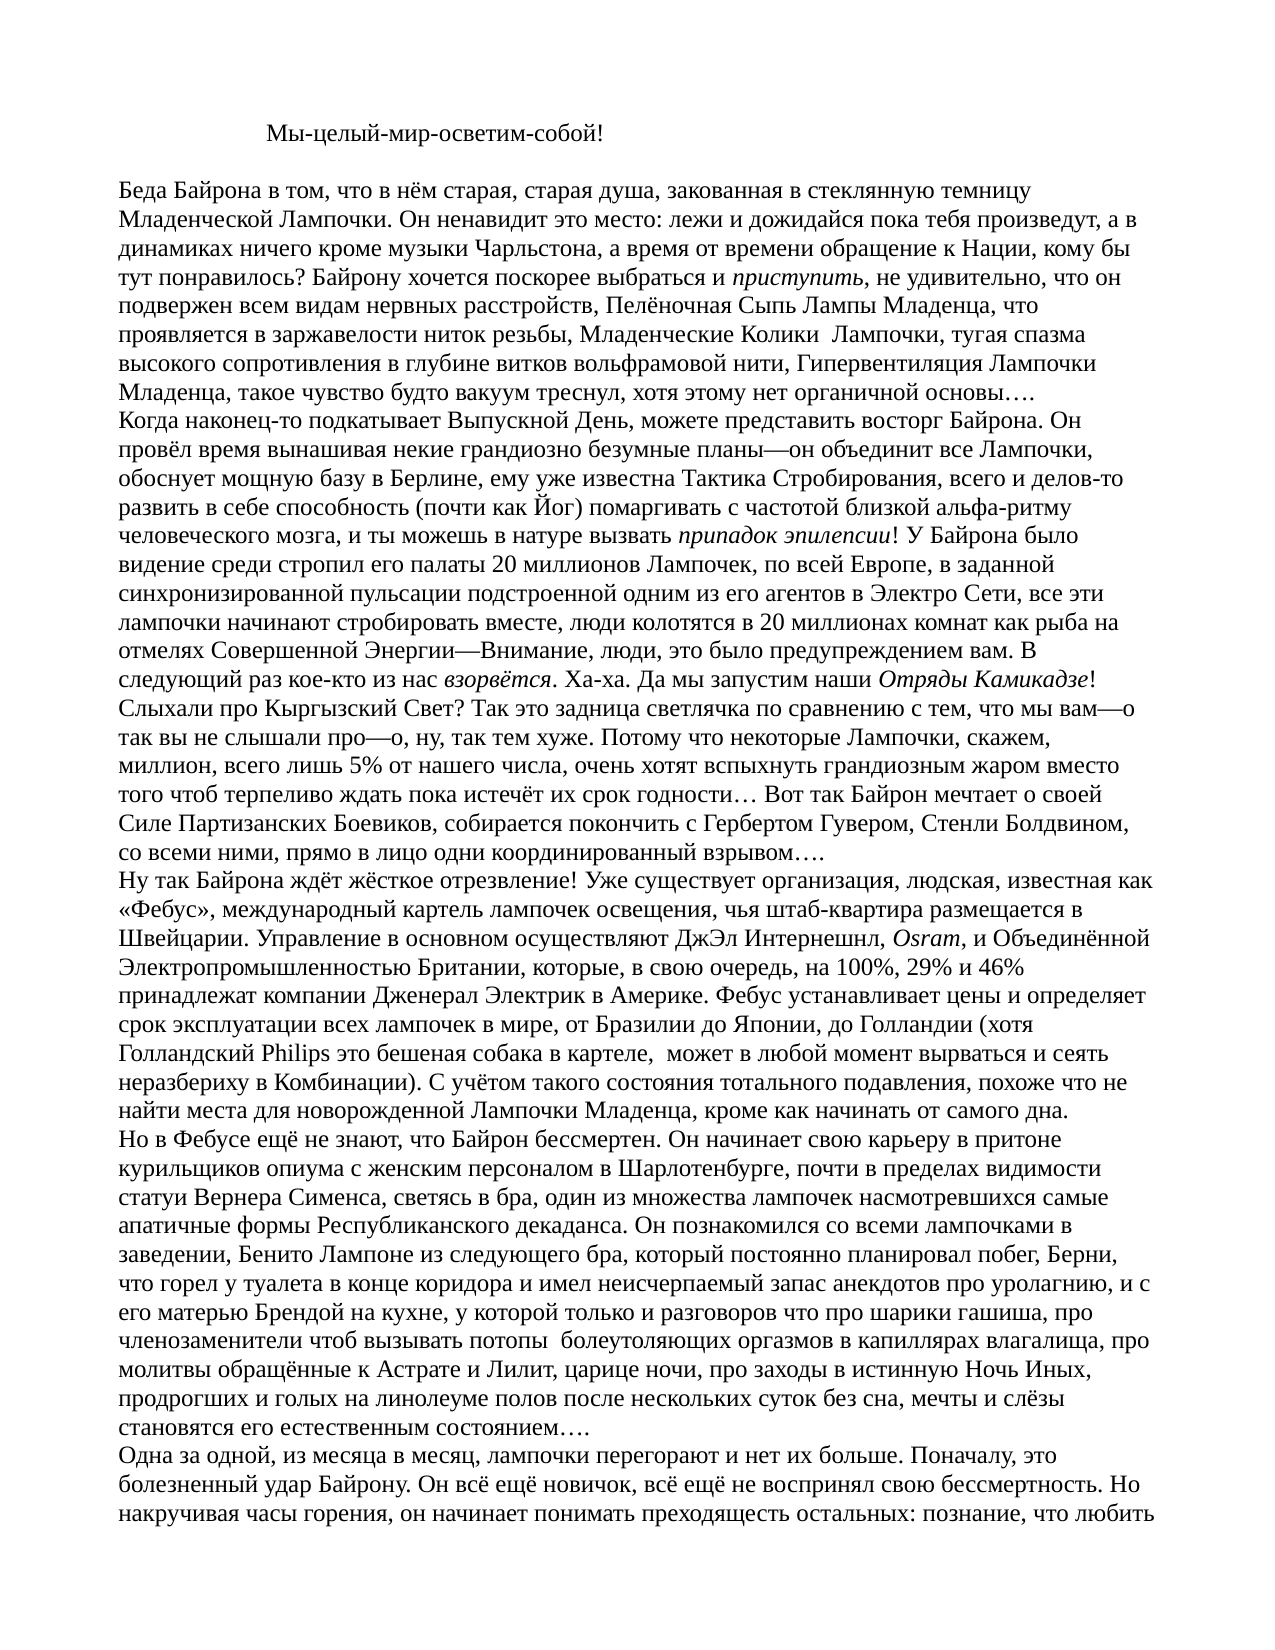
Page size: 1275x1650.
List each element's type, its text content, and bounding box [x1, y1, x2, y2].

text Беда Байрона в том, что в нём старая, старая душа, закованная в стеклянную темницу Младенческой Лампочки. Он ненавидит это место: лежи и дожидайся пока тебя произведут, а в динамиках ничего кроме музыки Чарльстона, а время от времени обращение к Нации, кому бы тут понравилось? Байрону хочется поскорее выбраться и приступить, не удивительно, что он подвержен всем видам нервных расстройств, Пелёночная Сыпь Лампы Младенца, что проявляется в заржавелости ниток резьбы, Младенческие Колики Лампочки, тугая спазма высокого сопротивления в глубине витков вольфрамовой нити, Гипервентиляция Лампочки Младенца, такое чувство будто вакуум треснул, хотя этому нет органичной основы…. [118, 176, 1157, 406]
text Когда наконец-то подкатывает Выпускной День, можете представить восторг Байрона. Он провёл время вынашивая некие грандиозно безумные планы—он объединит все Лампочки, обоснует мощную базу в Берлине, ему уже известна Тактика Стробирования, всего и делов-то развить в себе способность (почти как Йог) помаргивать с частотой близкой альфа-ритму человеческого мозга, и ты можешь в натуре вызвать припадок эпилепсии! У Байрона было видение среди стропил его палаты 20 миллионов Лампочек, по всей Европе, в заданной синхронизированной пульсации подстроенной одним из его агентов в Электро Сети, все эти лампочки начинают стробировать вместе, люди колотятся в 20 миллионах комнат как рыба на отмелях Совершенной Энергии—Внимание, люди, это было предупреждением вам. В следующий раз кое-кто из нас взорвётся. Ха-ха. Да мы запустим наши Отряды Камикадзе! Слыхали про Кыргызский Свет? Так это задница светлячка по сравнению с тем, что мы вам—о так вы не слышали про—о, ну, так тем хуже. Потому что некоторые Лампочки, скажем, миллион, всего лишь 5% от нашего числа, очень хотят вспыхнуть грандиозным жаром вместо того чтоб терпеливо ждать пока истечёт их срок годности… Вот так Байрон мечтает о своей Силе Партизанских Боевиков, собирается покончить с Гербертом Гувером, Стенли Болдвином, со всеми ними, прямо в лицо одни координированный взрывом…. [118, 406, 1157, 866]
text Одна за одной, из месяца в месяц, лампочки перегорают и нет их больше. Поначалу, это болезненный удар Байрону. Он всё ещё новичок, всё ещё не воспринял свою бессмертность. Но накручивая часы горения, он начинает понимать преходящесть остальных: познание, что любить [118, 1441, 1157, 1527]
text Мы-целый-мир-осветим-собой! [266, 118, 1157, 147]
text Ну так Байрона ждёт жёсткое отрезвление! Уже существует организация, людская, известная как «Фебус», международный картель лампочек освещения, чья штаб-квартира размещается в Швейцарии. Управление в основном осуществляют ДжЭл Интернешнл, Osram, и Объединённой Электропромышленностью Британии, которые, в свою очередь, на 100%, 29% и 46% принадлежат компании Дженерал Электрик в Америке. Фебус устанавливает цены и определяет срок эксплуатации всех лампочек в мире, от Бразилии до Японии, до Голландии (хотя Голландский Philips это бешеная собака в картеле, может в любой момент вырваться и сеять неразбериху в Комбинации). С учётом такого состояния тотального подавления, похоже что не найти места для новорожденной Лампочки Младенца, кроме как начинать от самого дна. [118, 866, 1157, 1124]
text Но в Фебусе ещё не знают, что Байрон бессмертен. Он начинает свою карьеру в притоне курильщиков опиума с женским персоналом в Шарлотенбурге, почти в пределах видимости статуи Вернера Сименса, светясь в бра, один из множества лампочек насмотревшихся самые апатичные формы Республиканского декаданса. Он познакомился со всеми лампочками в заведении, Бенито Лампоне из следующего бра, который постоянно планировал побег, Берни, что горел у туалета в конце коридора и имел неисчерпаемый запас анекдотов про уролагнию, и с его матерью Брендой на кухне, у которой только и разговоров что про шарики гашиша, про членозаменители чтоб вызывать потопы болеутоляющих оргазмов в капиллярах влагалища, про молитвы обращённые к Астрате и Лилит, царице ночи, про заходы в истинную Ночь Иных, продрогших и голых на линолеуме полов после нескольких суток без сна, мечты и слёзы становятся его естественным состоянием…. [118, 1124, 1157, 1441]
